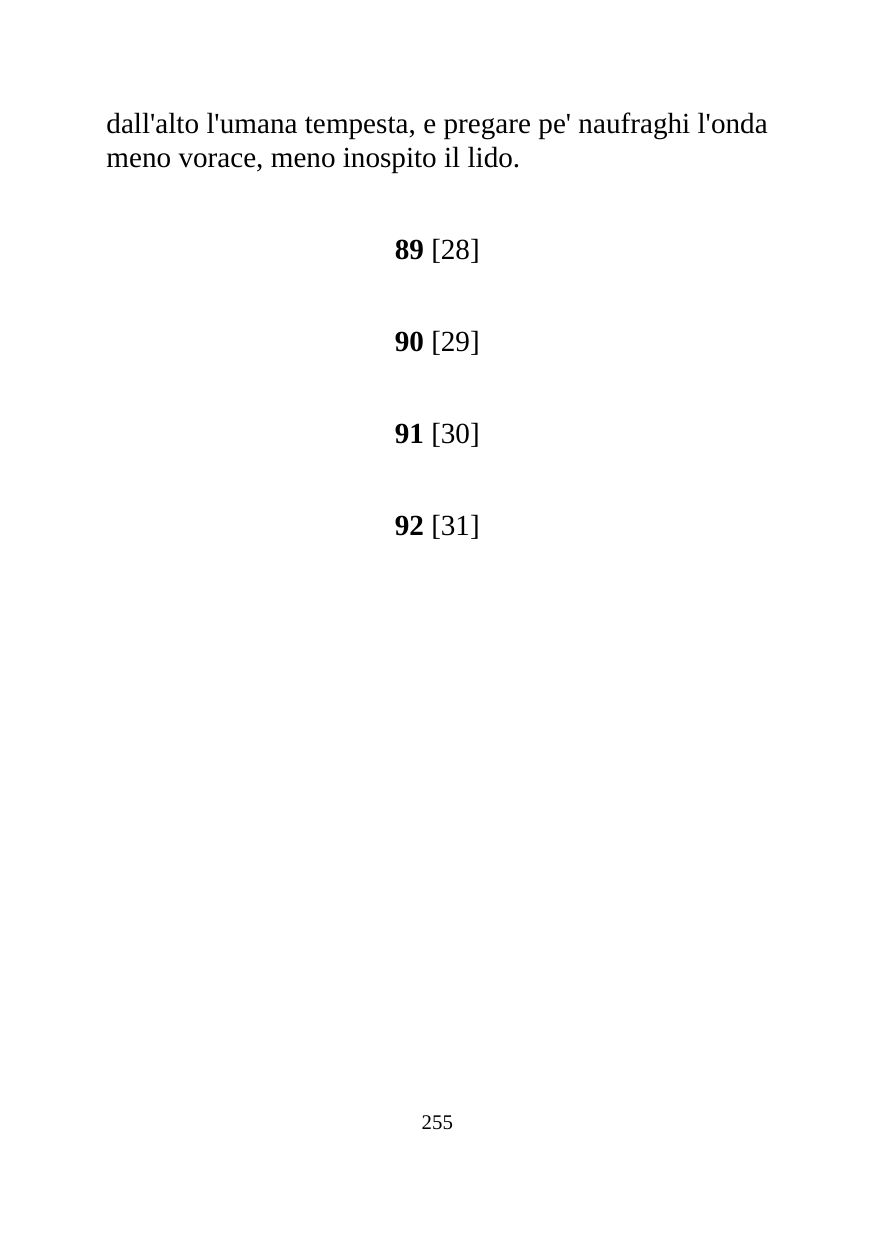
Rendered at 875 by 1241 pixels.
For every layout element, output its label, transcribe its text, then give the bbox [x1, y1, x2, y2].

text dall'alto l'umana tempesta, e pregare pe' naufraghi l'onda meno vorace, meno inospito il lido. [106, 106, 768, 173]
text 91 [30] [106, 416, 768, 449]
text 89 [28] [106, 232, 768, 265]
text 90 [29] [106, 324, 768, 357]
text 92 [31] [106, 508, 768, 542]
